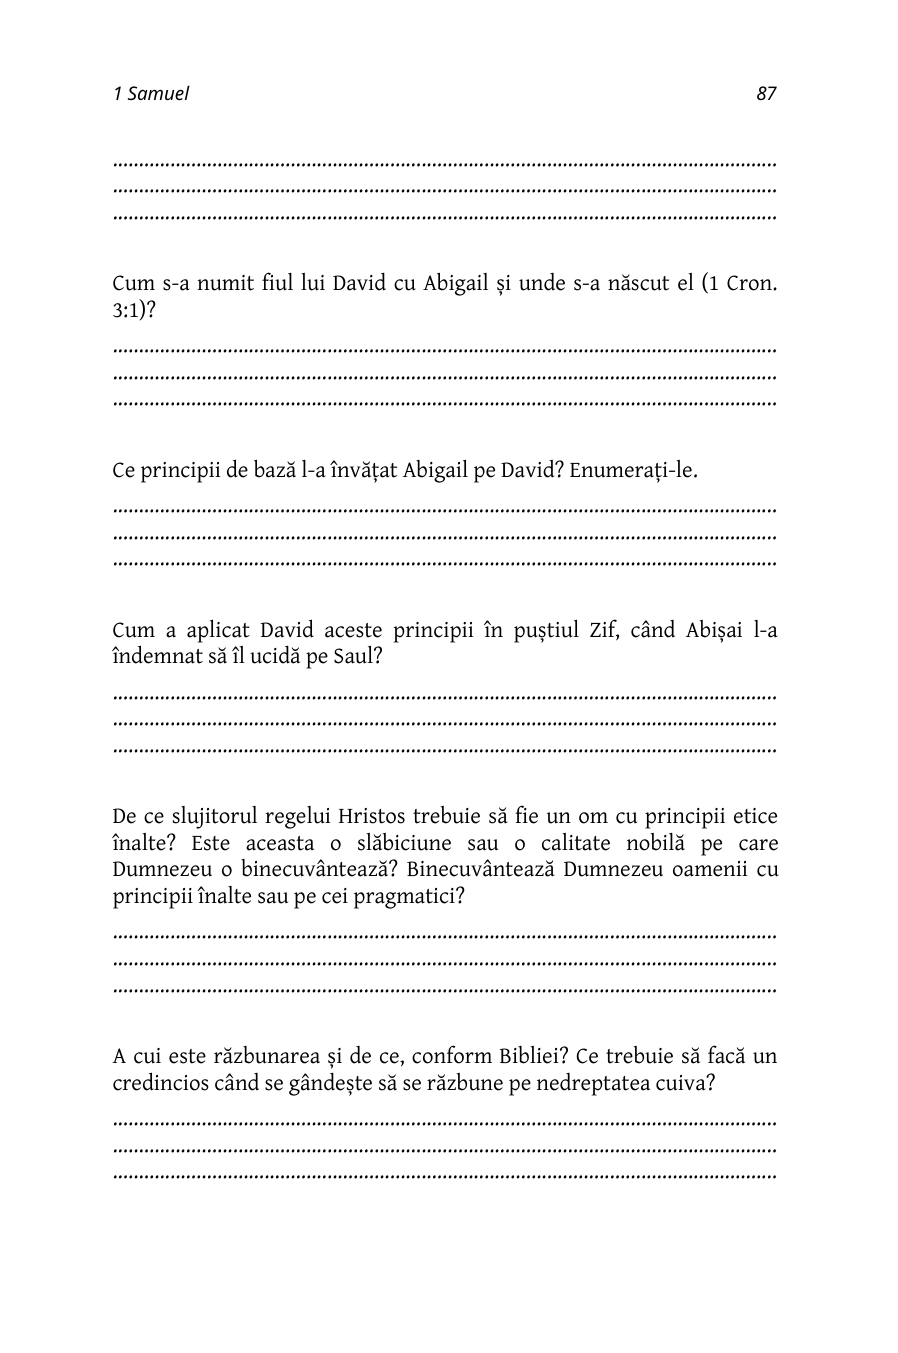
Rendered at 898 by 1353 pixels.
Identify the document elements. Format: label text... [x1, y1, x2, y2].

text ............................................................................................................................................................................................................................................................................................................................................................................................. [112, 679, 779, 759]
text ............................................................................................................................................................................................................................................................................................................................................................................................. [112, 492, 779, 572]
text Cum s-a numit fiul lui David cu Abigail și unde s-a născut el (1 Cron. 3:1)? [112, 270, 779, 323]
text Ce principii de bază l-a învățat Abigail pe David? Enumerați-le. [112, 457, 779, 483]
text ............................................................................................................................................................................................................................................................................................................................................................................................. [112, 146, 779, 226]
text Cum a aplicat David aceste principii în puștiul Zif, când Abișai l-a îndemnat să îl ucidă pe Saul? [112, 617, 779, 670]
text ............................................................................................................................................................................................................................................................................................................................................................................................. [112, 332, 779, 412]
text ............................................................................................................................................................................................................................................................................................................................................................................................. [112, 919, 779, 998]
text De ce slujitorul regelui Hristos trebuie să fie un om cu principii etice înalte? Este aceasta o slăbiciune sau o calitate nobilă pe care Dumnezeu o binecuvântează? Binecuvântează Dumnezeu oamenii cu principii înalte sau pe cei pragmatici? [112, 803, 779, 910]
text A cui este răzbunarea și de ce, conform Bibliei? Ce trebuie să facă un credincios când se gândește să se răzbune pe nedreptatea cuiva? [112, 1043, 779, 1096]
text ............................................................................................................................................................................................................................................................................................................................................................................................. [112, 1105, 779, 1185]
